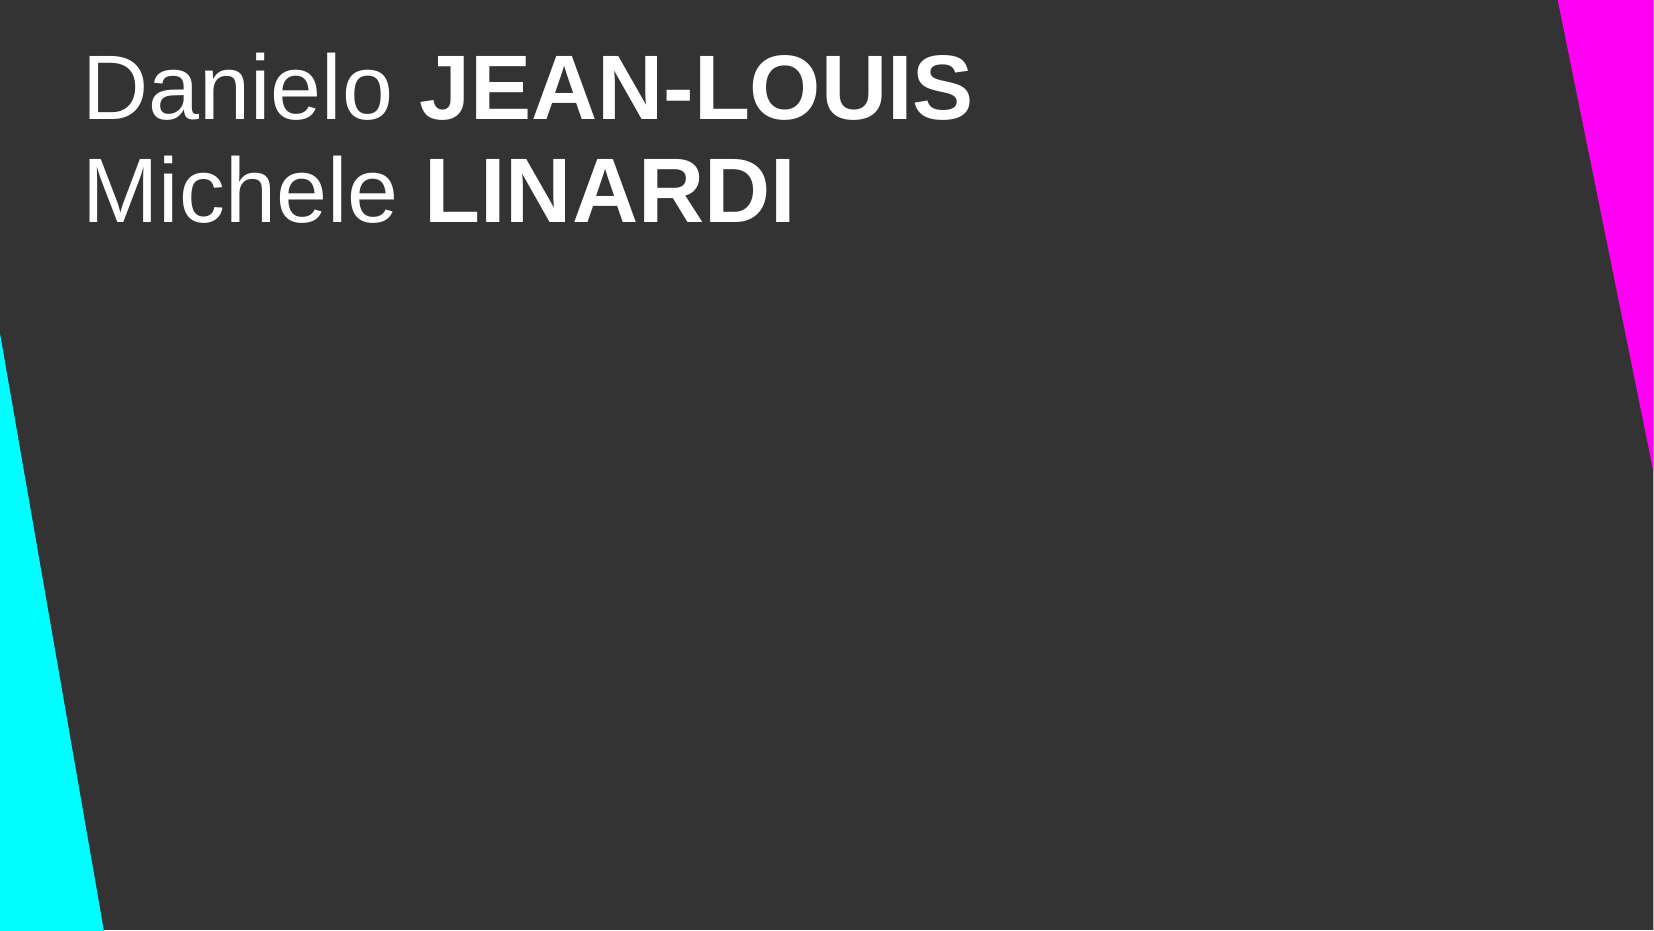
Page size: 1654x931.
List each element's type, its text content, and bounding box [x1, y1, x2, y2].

subtitle Danielo JEAN-LOUIS Michele LINARDI [82, 36, 1571, 758]
text_box [0, 333, 104, 931]
text_box [1557, 0, 1654, 475]
